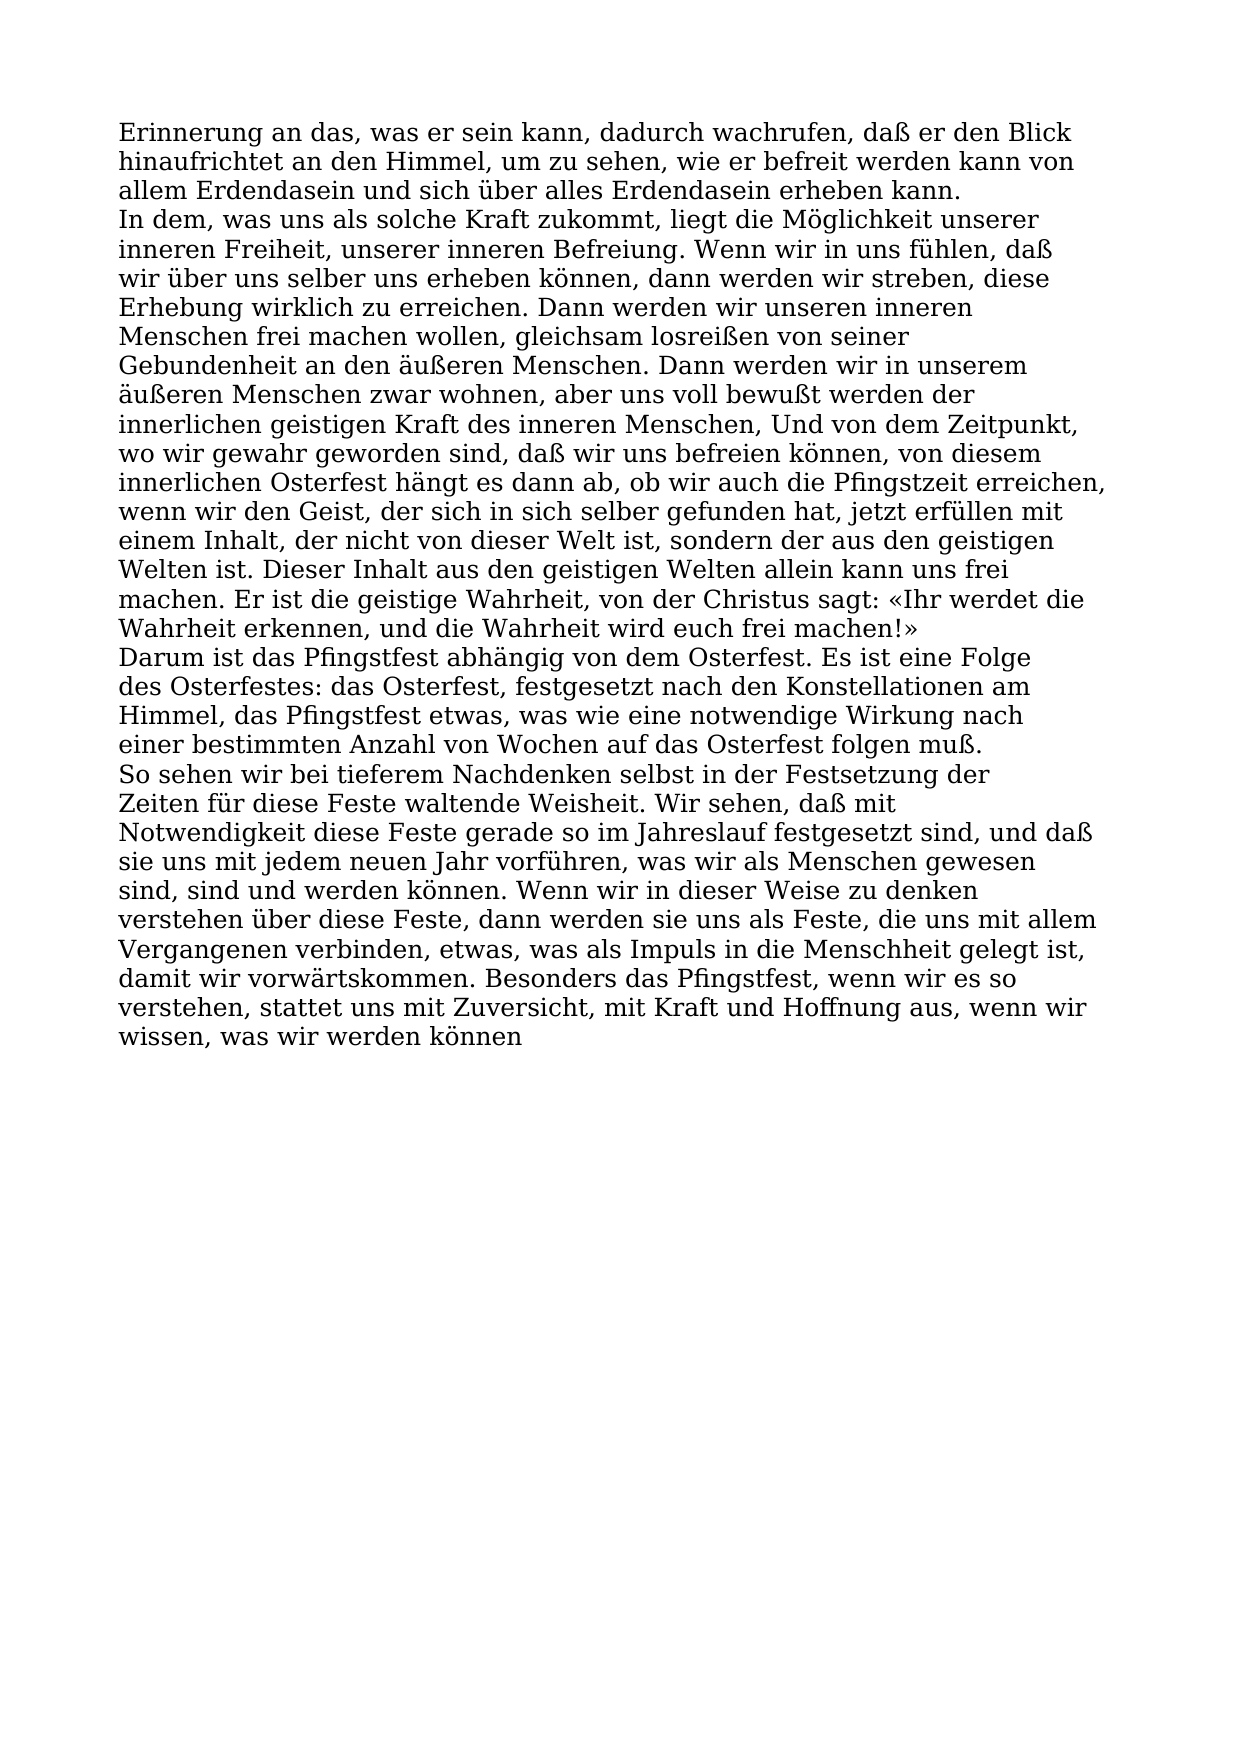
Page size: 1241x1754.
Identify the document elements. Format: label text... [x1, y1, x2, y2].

text wissen, was wir werden können [118, 1022, 1122, 1051]
text einem Inhalt, der nicht von dieser Welt ist, sondern der aus den geistigen [118, 526, 1122, 556]
text Zeiten für diese Feste waltende Weisheit. Wir sehen, daß mit [118, 789, 1122, 818]
text Welten ist. Dieser Inhalt aus den geistigen Welten allein kann uns frei [118, 556, 1122, 585]
text verstehen über diese Feste, dann werden sie uns als Feste, die uns mit allem [118, 906, 1122, 935]
text inneren Freiheit, unserer inneren Befreiung. Wenn wir in uns fühlen, daß [118, 235, 1122, 264]
text allem Erdendasein und sich über alles Erdendasein erheben kann. [118, 176, 1122, 206]
text Erinnerung an das, was er sein kann, dadurch wachrufen, daß er den Blick [118, 118, 1122, 147]
text Notwendigkeit diese Feste gerade so im Jahreslauf festgesetzt sind, und daß [118, 818, 1122, 847]
text Wahrheit erkennen, und die Wahrheit wird euch frei machen!» [118, 614, 1122, 643]
text In dem, was uns als solche Kraft zukommt, liegt die Möglichkeit unserer [118, 206, 1122, 235]
text Vergangenen verbinden, etwas, was als Impuls in die Menschheit gelegt ist, [118, 935, 1122, 964]
text Darum ist das Pfingstfest abhängig von dem Osterfest. Es ist eine Folge [118, 643, 1122, 672]
text Gebundenheit an den äußeren Menschen. Dann werden wir in unserem [118, 351, 1122, 381]
text innerlichen Osterfest hängt es dann ab, ob wir auch die Pfingstzeit erreichen, [118, 468, 1122, 497]
text So sehen wir bei tieferem Nachdenken selbst in der Festsetzung der [118, 760, 1122, 789]
text machen. Er ist die geistige Wahrheit, von der Christus sagt: «Ihr werdet die [118, 585, 1122, 614]
text innerlichen geistigen Kraft des inneren Menschen, Und von dem Zeitpunkt, [118, 410, 1122, 439]
text wenn wir den Geist, der sich in sich selber gefunden hat, jetzt erfüllen mit [118, 497, 1122, 526]
text Erhebung wirklich zu erreichen. Dann werden wir unseren inneren [118, 293, 1122, 322]
text wo wir gewahr geworden sind, daß wir uns befreien können, von diesem [118, 439, 1122, 468]
text äußeren Menschen zwar wohnen, aber uns voll bewußt werden der [118, 381, 1122, 410]
text Menschen frei machen wollen, gleichsam losreißen von seiner [118, 322, 1122, 351]
text sie uns mit jedem neuen Jahr vorführen, was wir als Menschen gewesen [118, 847, 1122, 876]
text hinaufrichtet an den Himmel, um zu sehen, wie er befreit werden kann von [118, 147, 1122, 176]
text damit wir vorwärtskommen. Besonders das Pfingstfest, wenn wir es so [118, 964, 1122, 993]
text wir über uns selber uns erheben können, dann werden wir streben, diese [118, 264, 1122, 293]
text einer bestimmten Anzahl von Wochen auf das Osterfest folgen muß. [118, 731, 1122, 760]
text Himmel, das Pfingstfest etwas, was wie eine notwendige Wirkung nach [118, 701, 1122, 731]
text verstehen, stattet uns mit Zuversicht, mit Kraft und Hoffnung aus, wenn wir [118, 993, 1122, 1022]
text sind, sind und werden können. Wenn wir in dieser Weise zu denken [118, 876, 1122, 906]
text des Osterfestes: das Osterfest, festgesetzt nach den Konstellationen am [118, 672, 1122, 701]
